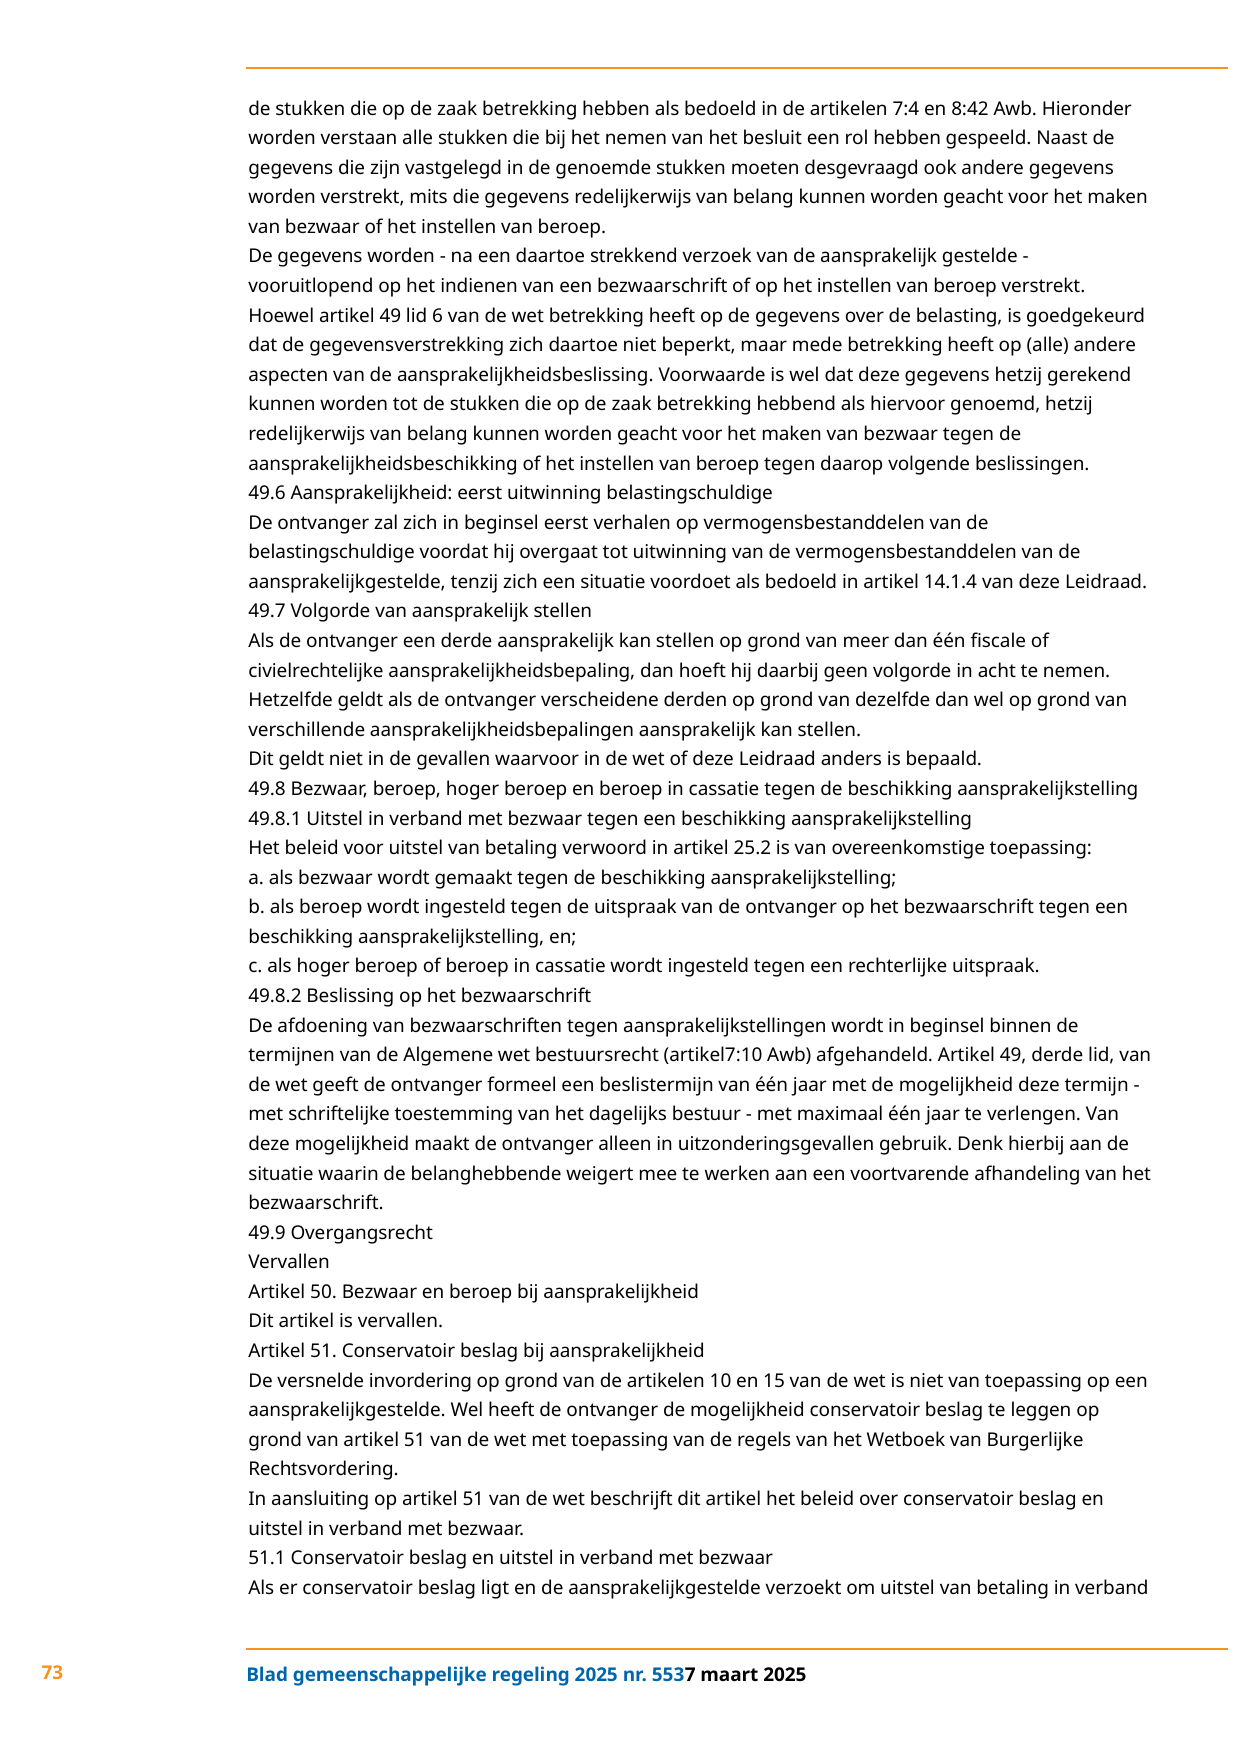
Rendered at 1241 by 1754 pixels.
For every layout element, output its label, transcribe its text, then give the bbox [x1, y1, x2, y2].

text 49.9 Overgangsrecht [248, 1219, 1152, 1245]
text 49.8.1 Uitstel in verband met bezwaar tegen een beschikking aansprakelijkstelling [248, 805, 1152, 831]
text 49.8 Bezwaar, beroep, hoger beroep en beroep in cassatie tegen de beschikking aansprakelijkstelling [248, 775, 1152, 801]
text Hoewel artikel 49 lid 6 van de wet betrekking heeft op de gegevens over de belasting, is goedgekeurd dat de gegevensverstrekking zich daartoe niet beperkt, maar mede betrekking heeft op (alle) andere aspecten van de aansprakelijkheidsbeslissing. Voorwaarde is wel dat deze gegevens hetzij gerekend kunnen worden tot de stukken die op de zaak betrekking hebbend als hiervoor genoemd, hetzij redelijkerwijs van belang kunnen worden geacht voor het maken van bezwaar tegen de aansprakelijkheidsbeschikking of het instellen van beroep tegen daarop volgende beslissingen. [248, 302, 1152, 476]
text Vervallen [248, 1248, 1152, 1274]
text 49.7 Volgorde van aansprakelijk stellen [248, 598, 1152, 623]
text a. als bezwaar wordt gemaakt tegen de beschikking aansprakelijkstelling; [248, 864, 1152, 890]
text b. als beroep wordt ingesteld tegen de uitspraak van de ontvanger op het bezwaarschrift tegen een beschikking aansprakelijkstelling, en; [248, 893, 1152, 949]
text Het beleid voor uitstel van betaling verwoord in artikel 25.2 is van overeenkomstige toepassing: [248, 834, 1152, 860]
text Als er conservatoir beslag ligt en de aansprakelijkgestelde verzoekt om uitstel van betaling in verband [248, 1574, 1152, 1600]
text De versnelde invordering op grond van de artikelen 10 en 15 van de wet is niet van toepassing op een aansprakelijkgestelde. Wel heeft de ontvanger de mogelijkheid conservatoir beslag te leggen op grond van artikel 51 van de wet met toepassing van de regels van het Wetboek van Burgerlijke Rechtsvordering. [248, 1367, 1152, 1481]
text c. als hoger beroep of beroep in cassatie wordt ingesteld tegen een rechterlijke uitspraak. [248, 953, 1152, 978]
text De afdoening van bezwaarschriften tegen aansprakelijkstellingen wordt in beginsel binnen de termijnen van de Algemene wet bestuursrecht (artikel7:10 Awb) afgehandeld. Artikel 49, derde lid, van de wet geeft de ontvanger formeel een beslistermijn van één jaar met de mogelijkheid deze termijn -met schriftelijke toestemming van het dagelijks bestuur - met maximaal één jaar te verlengen. Van deze mogelijkheid maakt de ontvanger alleen in uitzonderingsgevallen gebruik. Denk hierbij aan de situatie waarin de belanghebbende weigert mee te werken aan een voortvarende afhandeling van het bezwaarschrift. [248, 1012, 1152, 1215]
text De gegevens worden - na een daartoe strekkend verzoek van de aansprakelijk gestelde - vooruitlopend op het indienen van een bezwaarschrift of op het instellen van beroep verstrekt. [248, 243, 1152, 298]
text Artikel 51. Conservatoir beslag bij aansprakelijkheid [248, 1337, 1152, 1363]
text de stukken die op de zaak betrekking hebben als bedoeld in de artikelen 7:4 en 8:42 Awb. Hieronder worden verstaan alle stukken die bij het nemen van het besluit een rol hebben gespeeld. Naast de gegevens die zijn vastgelegd in de genoemde stukken moeten desgevraagd ook andere gegevens worden verstrekt, mits die gegevens redelijkerwijs van belang kunnen worden geacht voor het maken van bezwaar of het instellen van beroep. [248, 95, 1152, 239]
picture [41, 47, 231, 172]
text Artikel 50. Bezwaar en beroep bij aansprakelijkheid [248, 1278, 1152, 1304]
text De ontvanger zal zich in beginsel eerst verhalen op vermogensbestanddelen van de belastingschuldige voordat hij overgaat tot uitwinning van de vermogensbestanddelen van de aansprakelijkgestelde, tenzij zich een situatie voordoet als bedoeld in artikel 14.1.4 van deze Leidraad. [248, 509, 1152, 594]
text Dit artikel is vervallen. [248, 1308, 1152, 1333]
text Als de ontvanger een derde aansprakelijk kan stellen op grond van meer dan één fiscale of civielrechtelijke aansprakelijkheidsbepaling, dan hoeft hij daarbij geen volgorde in acht te nemen. Hetzelfde geldt als de ontvanger verscheidene derden op grond van dezelfde dan wel op grond van verschillende aansprakelijkheidsbepalingen aansprakelijk kan stellen. [248, 627, 1152, 742]
text 49.6 Aansprakelijkheid: eerst uitwinning belastingschuldige [248, 479, 1152, 505]
text In aansluiting op artikel 51 van de wet beschrijft dit artikel het beleid over conservatoir beslag en uitstel in verband met bezwaar. [248, 1485, 1152, 1541]
text Dit geldt niet in de gevallen waarvoor in de wet of deze Leidraad anders is bepaald. [248, 746, 1152, 771]
text 49.8.2 Beslissing op het bezwaarschrift [248, 982, 1152, 1008]
text 51.1 Conservatoir beslag en uitstel in verband met bezwaar [248, 1544, 1152, 1570]
